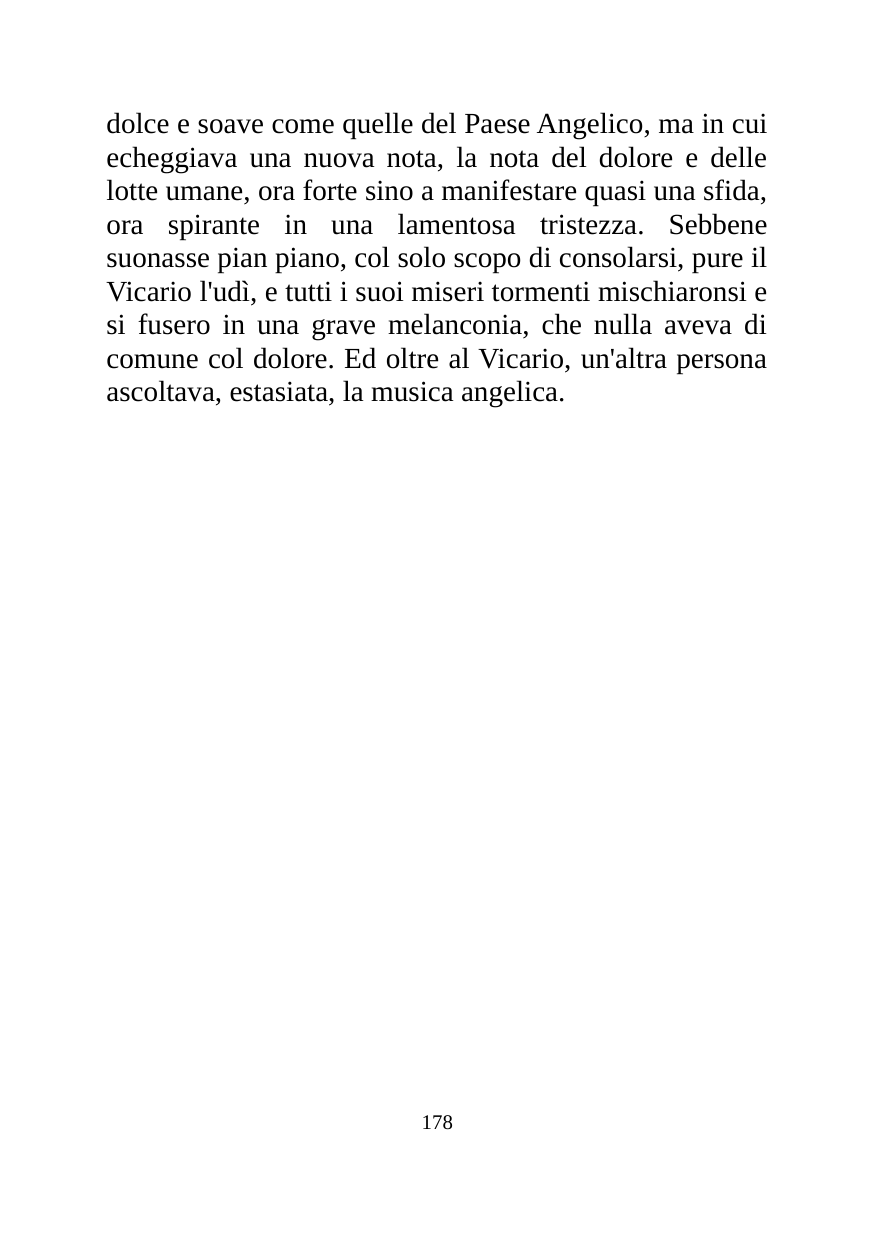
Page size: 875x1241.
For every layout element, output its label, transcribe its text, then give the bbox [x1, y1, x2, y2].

text dolce e soave come quelle del Paese Angelico, ma in cui echeggiava una nuova nota, la nota del dolore e delle lotte umane, ora forte sino a manifestare quasi una sfida, ora spirante in una lamentosa tristezza. Sebbene suonasse pian piano, col solo scopo di consolarsi, pure il Vicario l'udì, e tutti i suoi miseri tormenti mischiaronsi e si fusero in una grave melanconia, che nulla aveva di comune col dolore. Ed oltre al Vicario, un'altra persona ascoltava, estasiata, la musica angelica. [106, 106, 768, 408]
